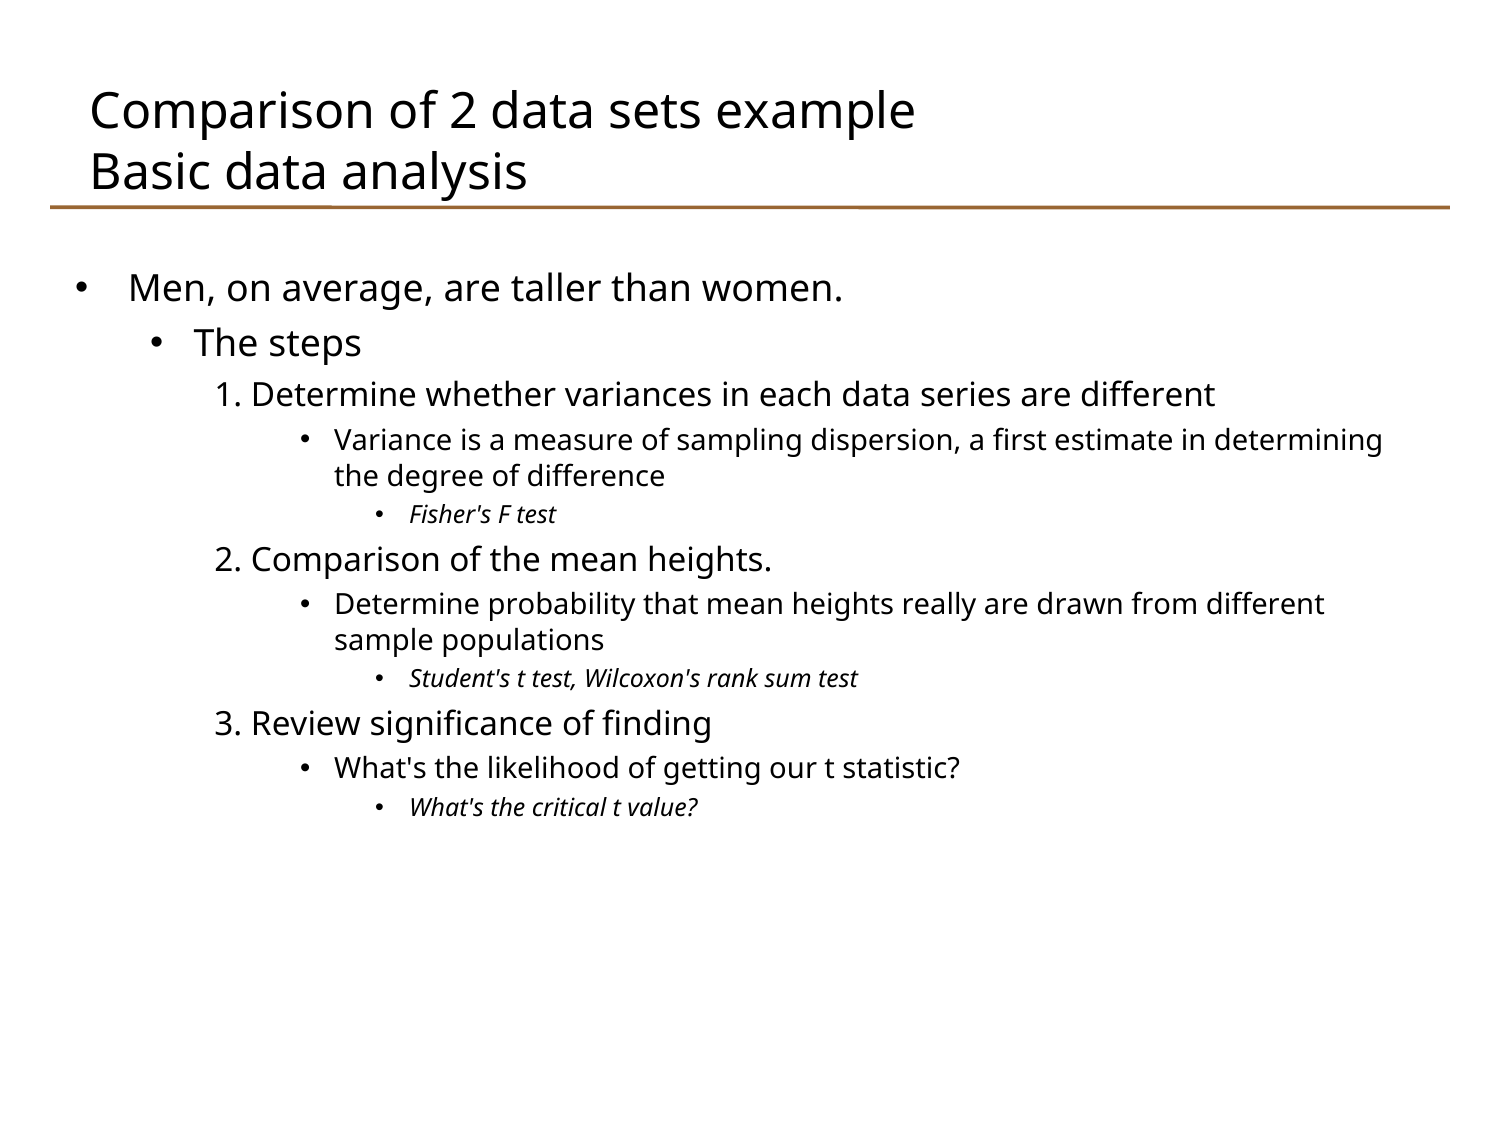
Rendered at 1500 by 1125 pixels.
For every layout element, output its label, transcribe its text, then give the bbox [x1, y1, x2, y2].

text_box Comparison of 2 data sets example Basic data analysis [75, 44, 1425, 233]
text_box Men, on average, are taller than women. The steps 1. Determine whether variances in each data series are different Variance is a measure of sampling dispersion, a first estimate in determining the degree of difference Fisher's F test 2. Comparison of the mean heights. Determine probability that mean heights really are drawn from different sample populations Student's t test, Wilcoxon's rank sum test 3. Review significance of finding What's the likelihood of getting our t statistic? What's the critical t value? [75, 263, 1425, 1006]
